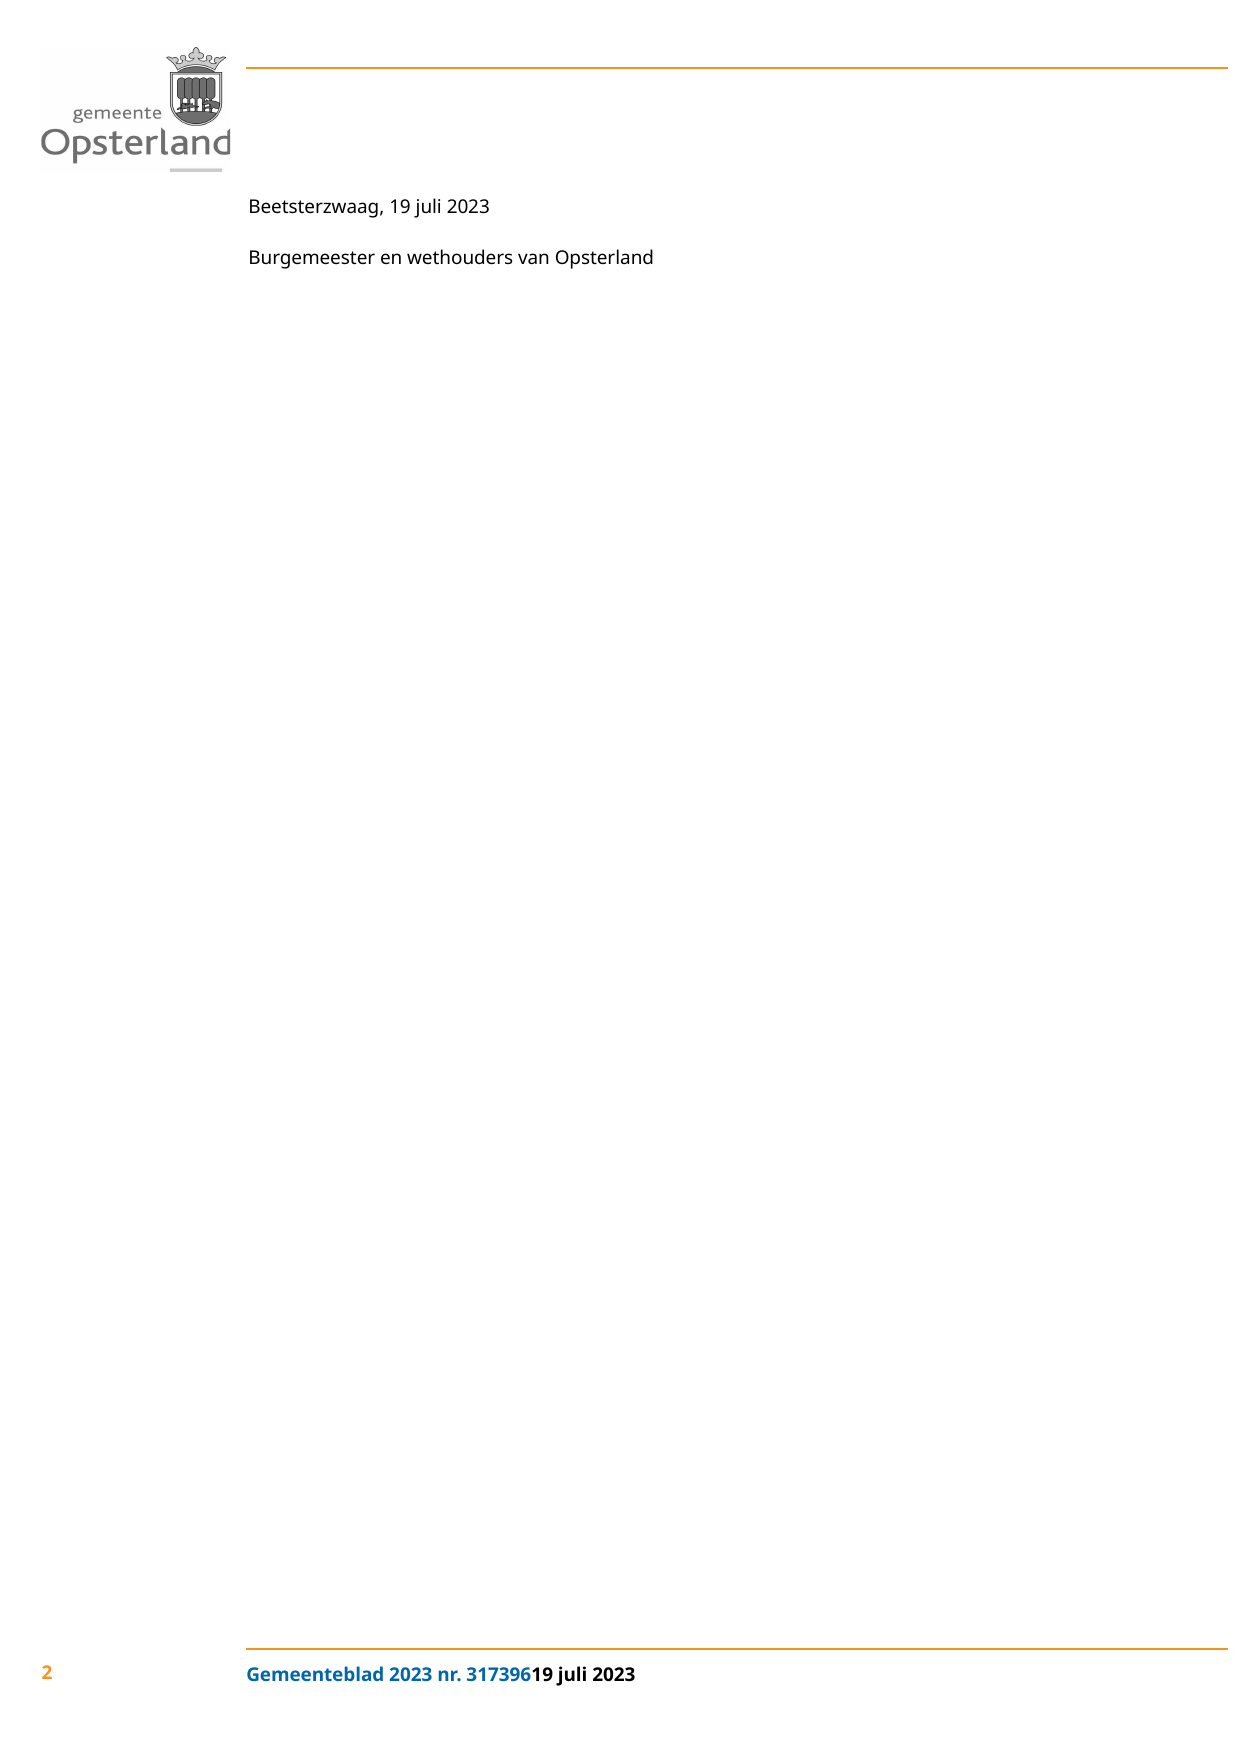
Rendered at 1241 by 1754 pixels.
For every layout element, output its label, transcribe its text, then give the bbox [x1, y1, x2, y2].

text Burgemeester en wethouders van Opsterland [248, 244, 1152, 270]
text Beetsterzwaag, 19 juli 2023 [248, 193, 1152, 219]
picture [41, 47, 231, 172]
